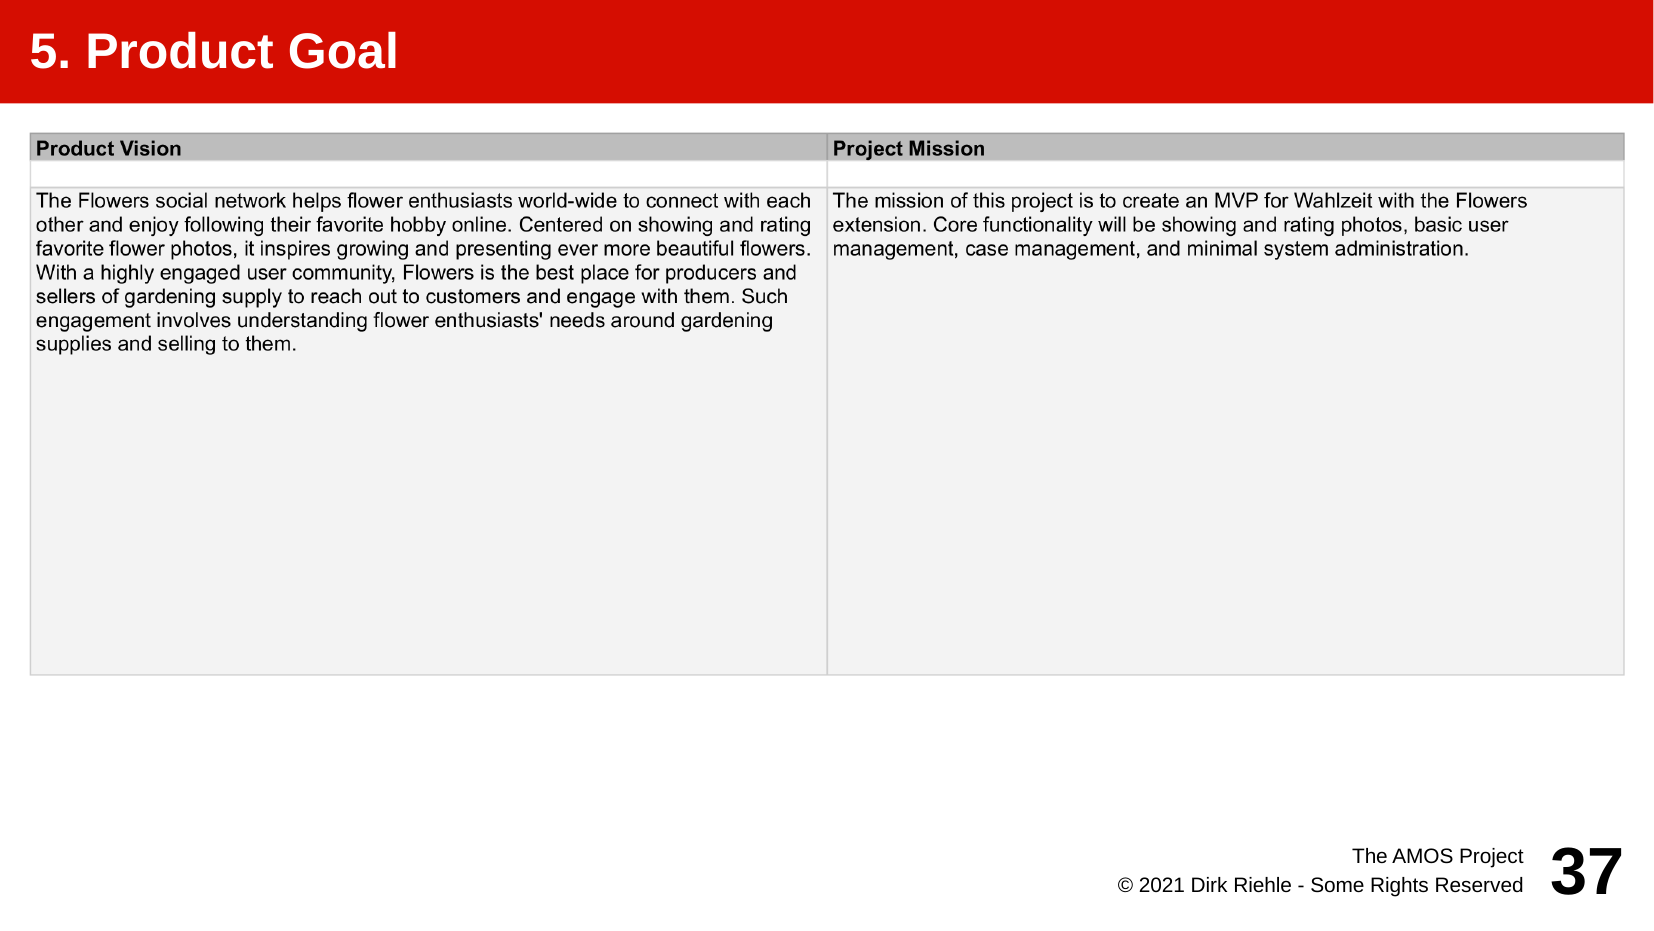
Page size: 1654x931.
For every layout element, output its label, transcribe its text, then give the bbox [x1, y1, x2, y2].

picture [29, 132, 1625, 676]
title 5. Product Goal [0, 0, 1654, 104]
